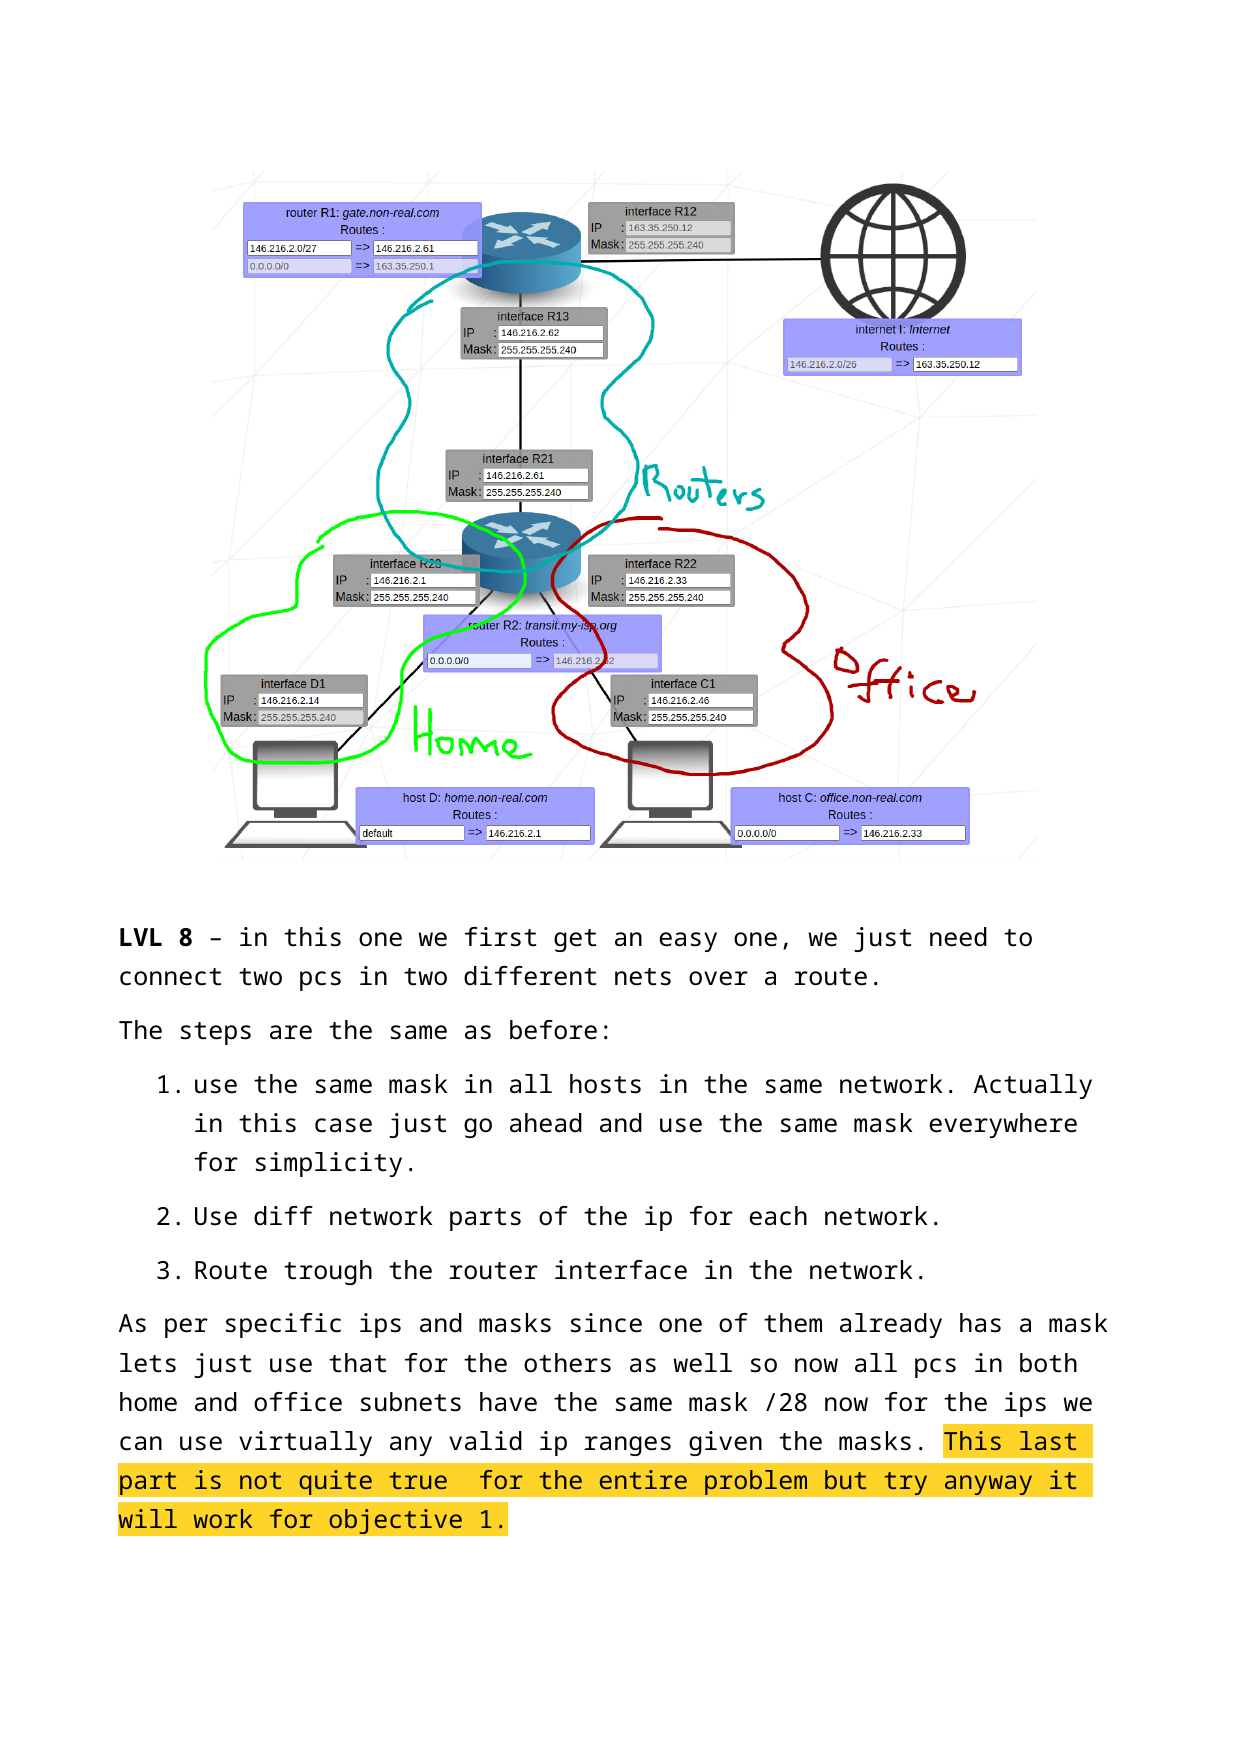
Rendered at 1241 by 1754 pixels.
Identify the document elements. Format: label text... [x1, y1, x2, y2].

list use the same mask in all hosts in the same network. Actually in this case just go ahead and use the same mask everywhere for simplicity. [156, 1067, 1122, 1179]
list Use diff network parts of the ip for each network. [156, 1199, 1122, 1233]
list Route trough the router interface in the network. [156, 1252, 1122, 1286]
text LVL 8 – in this one we first get an easy one, we just need to connect two pcs in two different nets over a route. [118, 920, 1122, 993]
text The steps are the same as before: [118, 1013, 1122, 1047]
text As per specific ips and masks since one of them already has a mask lets just use that for the others as well so now all pcs in both home and office subnets have the same mask /28 now for the ips we can use virtually any valid ip ranges given the masks. This last part is not quite true for the entire problem but try anyway it will work for objective 1. [118, 1306, 1122, 1536]
picture [203, 171, 1037, 861]
